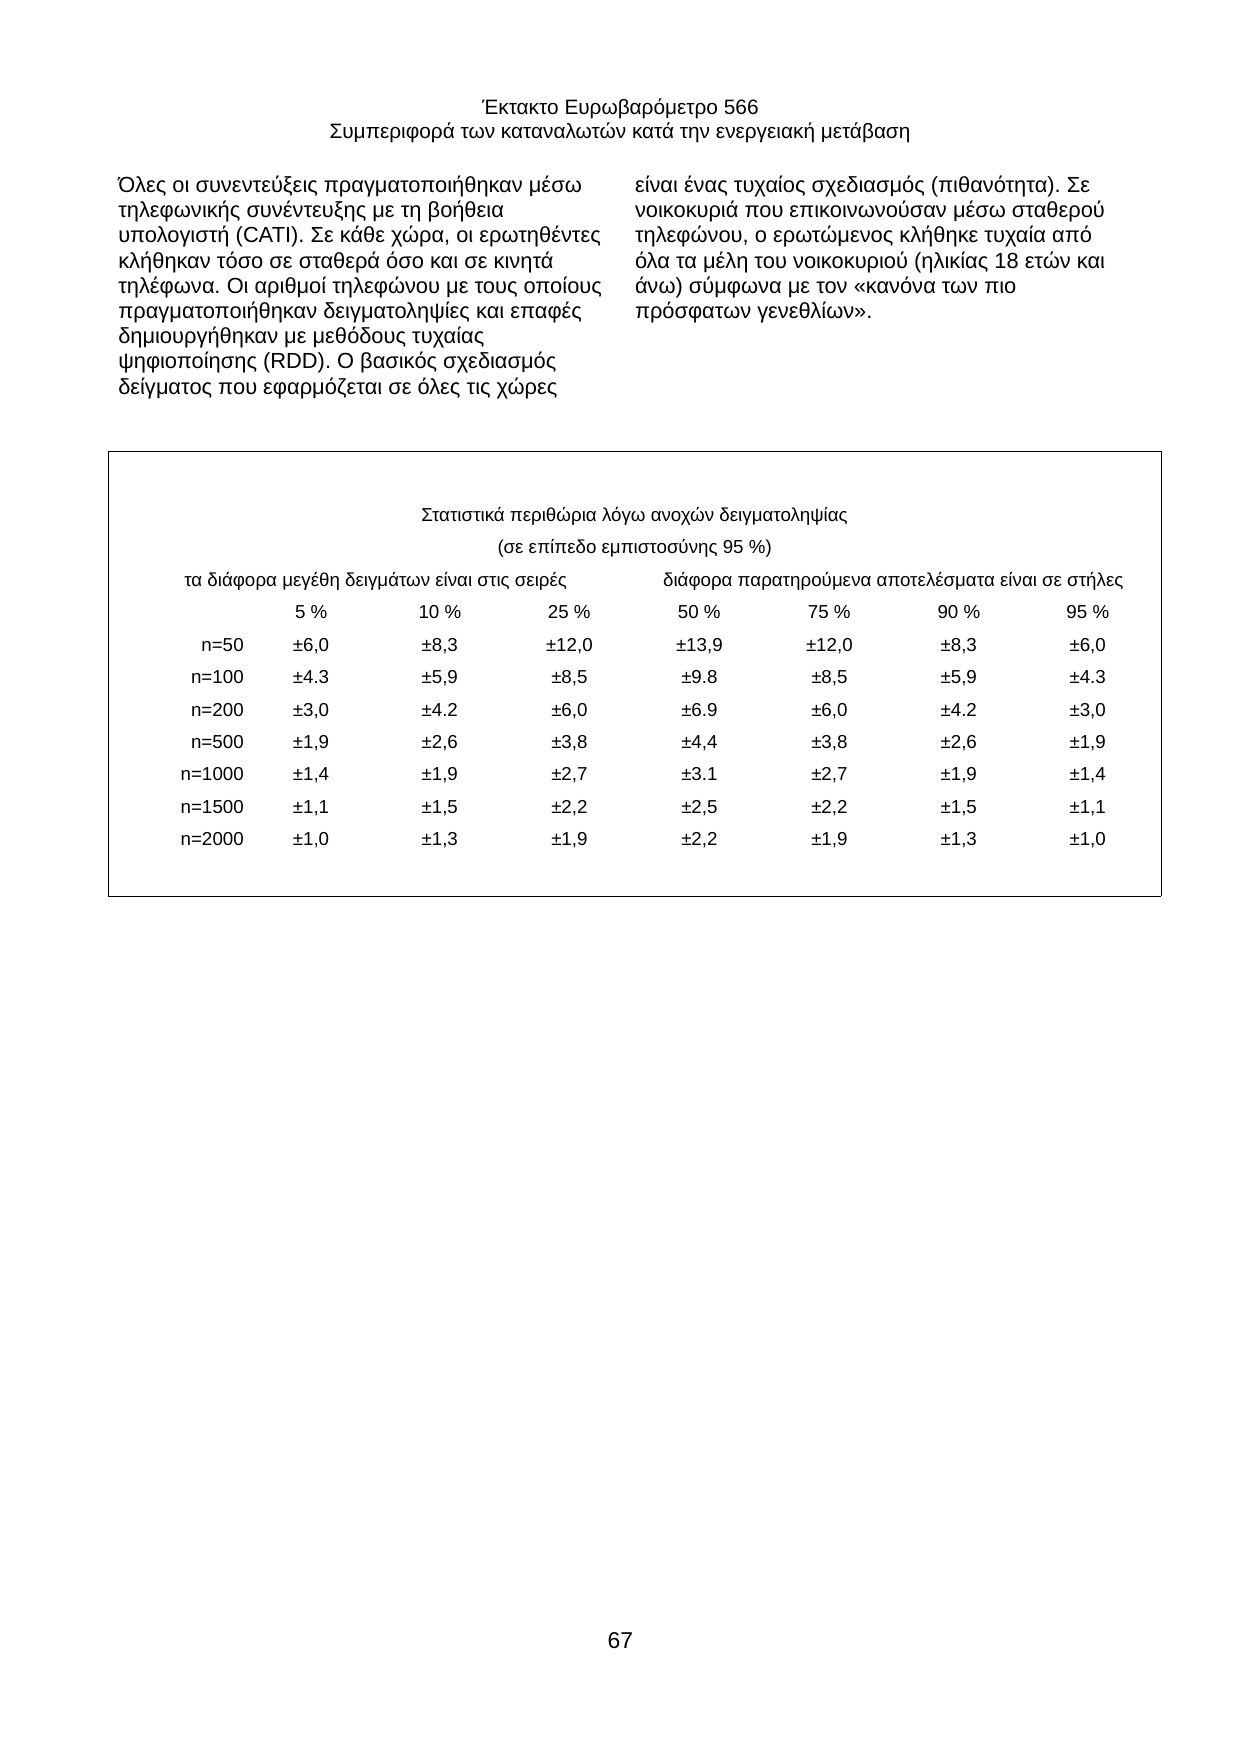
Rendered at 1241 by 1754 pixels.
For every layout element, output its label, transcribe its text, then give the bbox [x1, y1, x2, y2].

table_cell διάφορα παρατηρούμενα αποτελέσματα είναι σε στήλες [634, 563, 1152, 596]
table_cell ±1,1 [246, 790, 375, 822]
table_cell ±1,5 [375, 790, 504, 822]
table_cell ±1,9 [504, 823, 634, 855]
table_cell ±2,7 [504, 758, 634, 790]
table_cell ±6,0 [504, 693, 634, 725]
table_cell ±8,3 [375, 628, 504, 661]
table_cell ±2,7 [764, 758, 894, 790]
table_cell ±9.8 [634, 661, 764, 693]
table_cell ±3,8 [764, 725, 894, 758]
table_cell ±1,0 [1023, 823, 1152, 855]
table_cell n=100 [117, 661, 246, 693]
table_cell ±3,0 [1023, 693, 1152, 725]
table_cell 50 % [634, 596, 764, 628]
table_cell ±13,9 [634, 628, 764, 661]
table_cell ±2,2 [764, 790, 894, 822]
table_cell ±6,0 [764, 693, 894, 725]
table_cell n=200 [117, 693, 246, 725]
table_cell ±3.1 [634, 758, 764, 790]
table_cell n=1000 [117, 758, 246, 790]
table_cell n=500 [117, 725, 246, 758]
table_cell ±4.3 [1023, 661, 1152, 693]
table_cell ±3,0 [246, 693, 375, 725]
table_cell τα διάφορα μεγέθη δειγμάτων είναι στις σειρές [117, 563, 634, 596]
table_cell n=2000 [117, 823, 246, 855]
table_cell 90 % [894, 596, 1023, 628]
table_cell ±1,9 [894, 758, 1023, 790]
table_cell 75 % [764, 596, 894, 628]
table_cell 95 % [1023, 596, 1152, 628]
table_cell ±1,3 [894, 823, 1023, 855]
text είναι ένας τυχαίος σχεδιασμός (πιθανότητα). Σε νοικοκυριά που επικοινωνούσαν μέσω σταθερού τηλεφώνου, ο ερωτώμενος κλήθηκε τυχαία από όλα τα μέλη του νοικοκυριού (ηλικίας 18 ετών και άνω) σύμφωνα με τον «κανόνα των πιο πρόσφατων γενεθλίων». [635, 172, 1122, 323]
text [109, 452, 1161, 896]
text Όλες οι συνεντεύξεις πραγματοποιήθηκαν μέσω τηλεφωνικής συνέντευξης με τη βοήθεια υπολογιστή (CATI). Σε κάθε χώρα, οι ερωτηθέντες κλήθηκαν τόσο σε σταθερά όσο και σε κινητά τηλέφωνα. Οι αριθμοί τηλεφώνου με τους οποίους πραγματοποιήθηκαν δειγματοληψίες και επαφές δημιουργήθηκαν με μεθόδους τυχαίας ψηφιοποίησης (RDD). Ο βασικός σχεδιασμός δείγματος που εφαρμόζεται σε όλες τις χώρες [118, 172, 605, 399]
table_cell ±1,9 [375, 758, 504, 790]
table_header Στατιστικά περιθώρια λόγω ανοχών δειγματοληψίας [117, 499, 1152, 531]
table_cell ±1,0 [246, 823, 375, 855]
table_cell n=50 [117, 628, 246, 661]
table_cell [117, 596, 246, 628]
table_cell ±1,3 [375, 823, 504, 855]
table_cell ±12,0 [764, 628, 894, 661]
table_cell 5 % [246, 596, 375, 628]
table_cell ±8,3 [894, 628, 1023, 661]
table_cell (σε επίπεδο εμπιστοσύνης 95 %) [117, 531, 1152, 563]
table_cell ±12,0 [504, 628, 634, 661]
table_cell ±4.2 [375, 693, 504, 725]
table_cell ±4.3 [246, 661, 375, 693]
table_cell 25 % [504, 596, 634, 628]
table_cell ±5,9 [375, 661, 504, 693]
table_cell ±1,9 [764, 823, 894, 855]
table_cell ±1,9 [246, 725, 375, 758]
table_cell ±6,0 [246, 628, 375, 661]
table_cell ±1,1 [1023, 790, 1152, 822]
table_cell ±5,9 [894, 661, 1023, 693]
table_cell ±6,0 [1023, 628, 1152, 661]
table_cell ±2,6 [375, 725, 504, 758]
table_cell ±2,5 [634, 790, 764, 822]
table_cell ±1,9 [1023, 725, 1152, 758]
table_cell ±3,8 [504, 725, 634, 758]
table_cell 10 % [375, 596, 504, 628]
table_cell ±4.2 [894, 693, 1023, 725]
table_cell ±2,2 [634, 823, 764, 855]
table_cell ±2,6 [894, 725, 1023, 758]
table_cell ±1,4 [1023, 758, 1152, 790]
table_cell ±2,2 [504, 790, 634, 822]
table_cell n=1500 [117, 790, 246, 822]
table_cell ±6.9 [634, 693, 764, 725]
table_cell ±8,5 [764, 661, 894, 693]
table_cell ±1,5 [894, 790, 1023, 822]
table_cell ±4,4 [634, 725, 764, 758]
table_cell ±1,4 [246, 758, 375, 790]
table_cell ±8,5 [504, 661, 634, 693]
